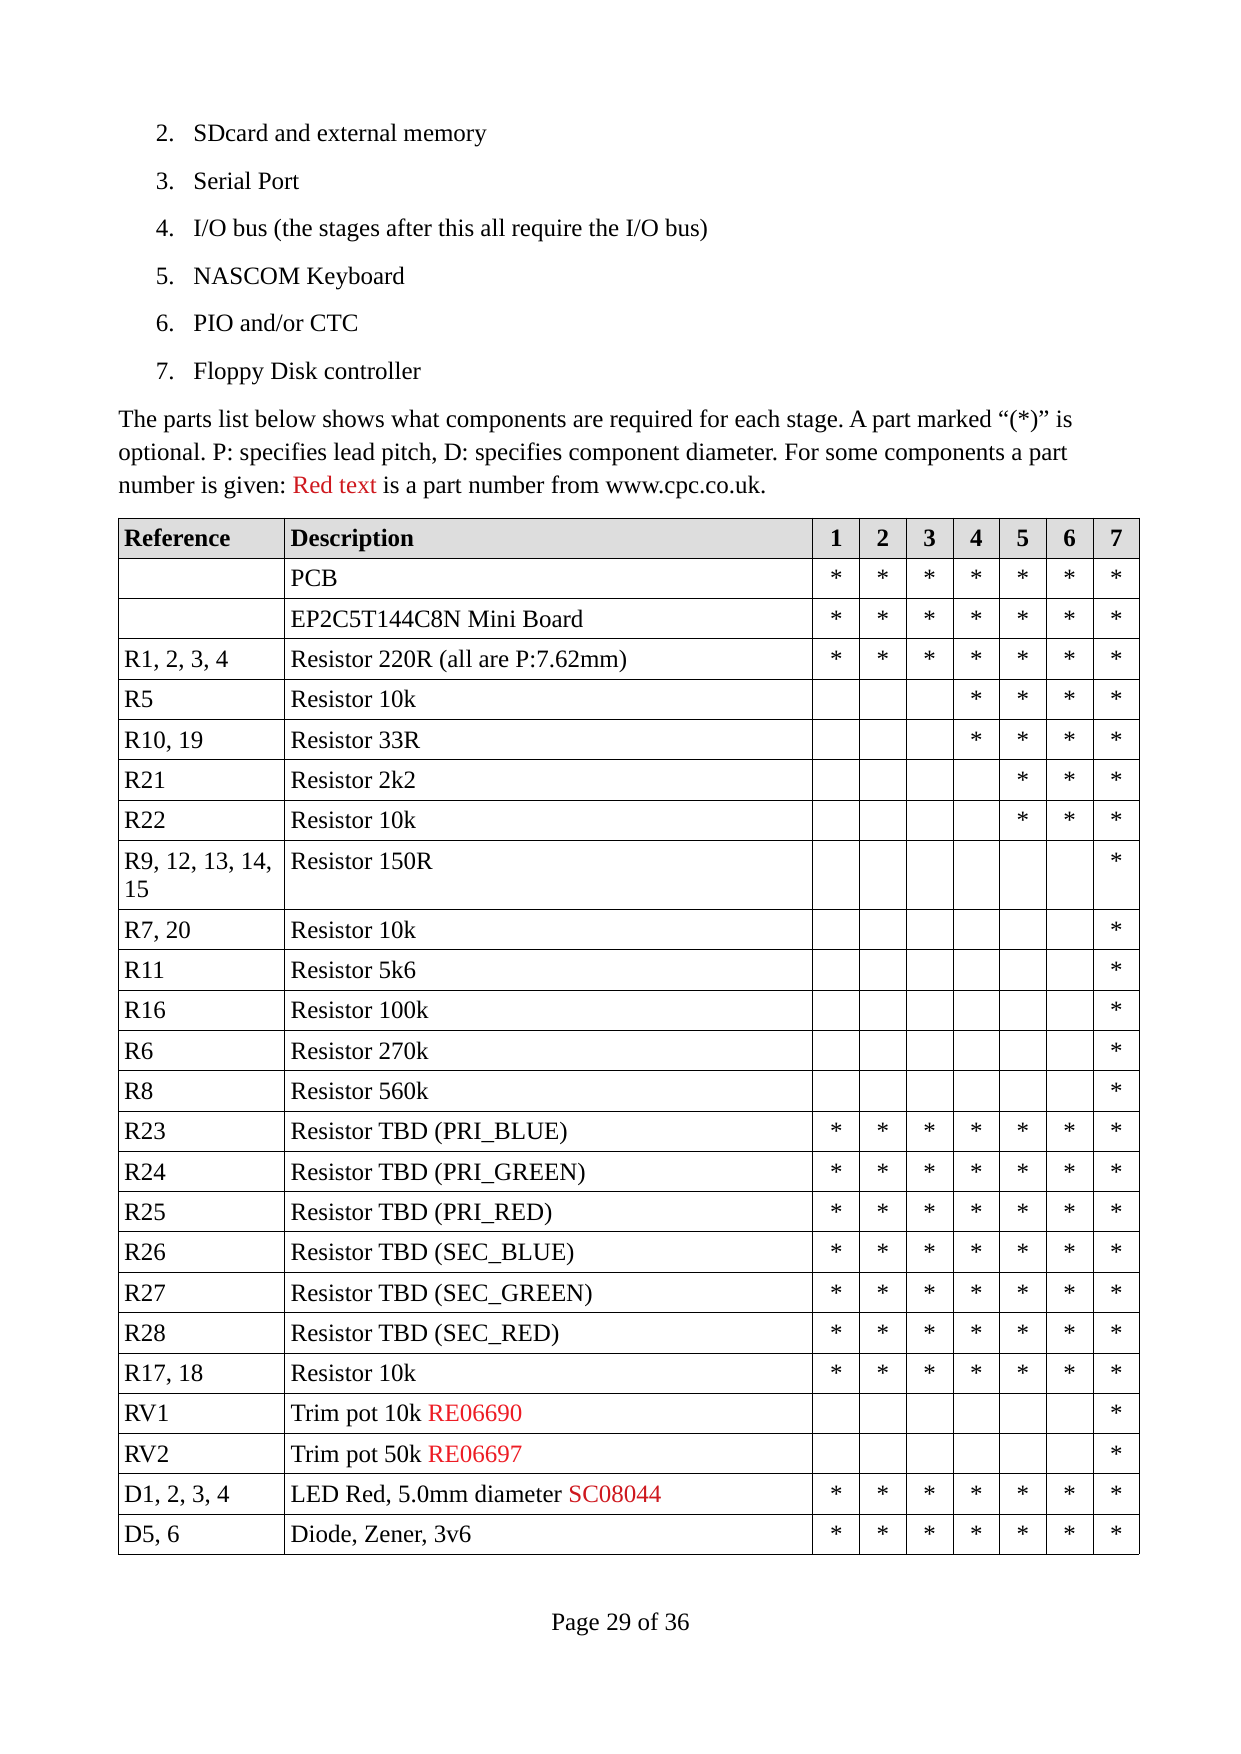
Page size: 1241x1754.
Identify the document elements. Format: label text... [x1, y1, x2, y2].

table_cell * [1000, 1273, 1046, 1312]
table_cell * [813, 559, 859, 598]
table_cell Resistor 2k2 [285, 760, 812, 799]
table_cell * [860, 1474, 906, 1514]
table_cell * [1000, 1112, 1046, 1151]
table_cell * [1047, 1112, 1093, 1151]
table_cell * [1094, 1434, 1139, 1473]
table_cell * [860, 1273, 906, 1312]
table_cell [860, 1031, 906, 1070]
table_cell EP2C5T144C8N Mini Board [285, 599, 812, 638]
text The parts list below shows what components are required for each stage. A part marked “(*)” is optional. P: specifies lead pitch, D: specifies component diameter. For some components a part number is given: Red text is a part number from www.cpc.co.uk. [118, 404, 1122, 498]
table_cell * [1000, 1232, 1046, 1272]
table_cell * [813, 1515, 859, 1554]
table_cell * [1094, 910, 1139, 949]
table_cell [813, 720, 859, 759]
table_cell * [1047, 1152, 1093, 1191]
table_cell [860, 1071, 906, 1111]
table_cell * [1094, 639, 1139, 679]
table_cell Resistor TBD (PRI_GREEN) [285, 1152, 812, 1191]
table_cell * [1047, 1515, 1093, 1554]
table_cell [860, 991, 906, 1030]
table_cell * [1047, 559, 1093, 598]
table_cell [813, 680, 859, 719]
table_cell [1000, 1434, 1046, 1473]
table_cell [860, 801, 906, 840]
table_cell * [813, 1232, 859, 1272]
table_cell R5 [119, 680, 284, 719]
table_cell [907, 801, 953, 840]
table_cell * [813, 1152, 859, 1191]
table_cell [1000, 991, 1046, 1030]
table_cell * [1000, 680, 1046, 719]
table_cell R17, 18 [119, 1354, 284, 1393]
table_cell [907, 720, 953, 759]
table_cell * [860, 599, 906, 638]
table_cell R26 [119, 1232, 284, 1272]
table_header Reference [119, 519, 284, 558]
table_header 7 [1094, 519, 1139, 558]
table_cell [813, 1394, 859, 1433]
table_cell * [907, 1273, 953, 1312]
table_cell * [954, 1152, 999, 1191]
table_cell [907, 1031, 953, 1070]
table_cell Trim pot 10k RE06690 [285, 1394, 812, 1433]
table_cell Resistor 220R (all are P:7.62mm) [285, 639, 812, 679]
table_cell R11 [119, 950, 284, 989]
table_cell * [1094, 1031, 1139, 1070]
table_cell * [954, 559, 999, 598]
table_cell Resistor TBD (PRI_RED) [285, 1192, 812, 1231]
table_cell R9, 12, 13, 14, 15 [119, 841, 284, 909]
table_cell [1047, 1031, 1093, 1070]
table_cell * [1094, 1394, 1139, 1433]
table_cell [907, 680, 953, 719]
table_cell * [1094, 950, 1139, 989]
table_cell [813, 991, 859, 1030]
table_cell * [907, 559, 953, 598]
table_cell * [1094, 1474, 1139, 1514]
table_cell [119, 599, 284, 638]
table_cell * [1094, 1515, 1139, 1554]
table_header 2 [860, 519, 906, 558]
table_cell * [860, 639, 906, 679]
table_cell Resistor 150R [285, 841, 812, 909]
table_cell * [1094, 559, 1139, 598]
table_cell * [1094, 1112, 1139, 1151]
table_cell [907, 910, 953, 949]
table_header Description [285, 519, 812, 558]
table_cell * [1094, 991, 1139, 1030]
table_cell Resistor TBD (SEC_RED) [285, 1313, 812, 1352]
table_cell * [1000, 1515, 1046, 1554]
table_cell * [907, 599, 953, 638]
table_cell [1000, 1031, 1046, 1070]
table_cell [1047, 950, 1093, 989]
table_cell * [1047, 801, 1093, 840]
table_cell * [1094, 1232, 1139, 1272]
table_cell [954, 1071, 999, 1111]
table_cell R22 [119, 801, 284, 840]
table_cell * [1094, 801, 1139, 840]
table_cell [954, 841, 999, 909]
table_cell [907, 1434, 953, 1473]
table_cell * [1000, 1313, 1046, 1352]
table_cell * [954, 1474, 999, 1514]
table_cell * [813, 1313, 859, 1352]
table_cell [860, 680, 906, 719]
table_cell * [860, 1232, 906, 1272]
table_cell Resistor 33R [285, 720, 812, 759]
table_cell [907, 841, 953, 909]
table_cell * [1047, 680, 1093, 719]
list NASCOM Keyboard [156, 261, 1122, 290]
table_cell [860, 841, 906, 909]
table_cell * [907, 1313, 953, 1352]
table_cell [1047, 1434, 1093, 1473]
table_header 6 [1047, 519, 1093, 558]
table_cell R24 [119, 1152, 284, 1191]
table_cell Resistor 10k [285, 910, 812, 949]
table_cell [907, 1394, 953, 1433]
table_cell Resistor 10k [285, 801, 812, 840]
table_cell * [954, 1232, 999, 1272]
table_cell R28 [119, 1313, 284, 1352]
table_cell * [1094, 1192, 1139, 1231]
table_cell * [860, 1112, 906, 1151]
table_cell * [1047, 760, 1093, 799]
table_cell R27 [119, 1273, 284, 1312]
table_cell * [813, 1112, 859, 1151]
table_cell Resistor 270k [285, 1031, 812, 1070]
table_cell * [1094, 1071, 1139, 1111]
table_cell * [1000, 1474, 1046, 1514]
table_cell R1, 2, 3, 4 [119, 639, 284, 679]
list Floppy Disk controller [156, 356, 1122, 385]
table_cell * [954, 1273, 999, 1312]
table_cell [1047, 1071, 1093, 1111]
table_cell * [1000, 599, 1046, 638]
table_cell R6 [119, 1031, 284, 1070]
table_cell R8 [119, 1071, 284, 1111]
table_cell [907, 1071, 953, 1111]
table_cell [860, 910, 906, 949]
table_cell [907, 991, 953, 1030]
table_cell * [1094, 720, 1139, 759]
table_cell Resistor TBD (SEC_BLUE) [285, 1232, 812, 1272]
table_cell [954, 1031, 999, 1070]
table_cell * [813, 1474, 859, 1514]
table_cell * [1094, 1152, 1139, 1191]
table_cell [1047, 910, 1093, 949]
table_cell * [813, 639, 859, 679]
table_cell Diode, Zener, 3v6 [285, 1515, 812, 1554]
table_cell Resistor 10k [285, 680, 812, 719]
table_cell Trim pot 50k RE06697 [285, 1434, 812, 1473]
table_cell * [954, 680, 999, 719]
table_cell R7, 20 [119, 910, 284, 949]
table_cell * [1000, 639, 1046, 679]
table_cell * [860, 1313, 906, 1352]
table_header 3 [907, 519, 953, 558]
table_cell [813, 950, 859, 989]
table_cell * [1047, 599, 1093, 638]
table_cell [813, 1434, 859, 1473]
table_cell RV1 [119, 1394, 284, 1433]
table_cell [954, 991, 999, 1030]
table_cell [860, 720, 906, 759]
table_cell R25 [119, 1192, 284, 1231]
table_cell * [1000, 1152, 1046, 1191]
table_cell * [907, 1192, 953, 1231]
table_cell * [954, 1112, 999, 1151]
table_cell [813, 801, 859, 840]
table_cell Resistor TBD (SEC_GREEN) [285, 1273, 812, 1312]
table_cell * [1000, 1192, 1046, 1231]
table_cell * [954, 720, 999, 759]
table_cell [813, 841, 859, 909]
table_cell * [1094, 760, 1139, 799]
table_cell [813, 760, 859, 799]
table_cell * [1047, 1273, 1093, 1312]
table_cell * [1047, 1192, 1093, 1231]
table_cell * [954, 1192, 999, 1231]
table_cell * [813, 1192, 859, 1231]
table_cell * [813, 599, 859, 638]
table_cell [1047, 991, 1093, 1030]
table_cell * [1047, 639, 1093, 679]
list I/O bus (the stages after this all require the I/O bus) [156, 213, 1122, 242]
table_cell * [1000, 1354, 1046, 1393]
table_cell * [1000, 801, 1046, 840]
table_cell [954, 1434, 999, 1473]
table_cell * [1047, 1313, 1093, 1352]
table_header 1 [813, 519, 859, 558]
table_cell [1000, 841, 1046, 909]
table_cell Resistor 10k [285, 1354, 812, 1393]
table_cell * [860, 1354, 906, 1393]
table_cell [954, 1394, 999, 1433]
table_cell * [907, 1232, 953, 1272]
table_cell * [813, 1354, 859, 1393]
table_cell [1000, 1394, 1046, 1433]
table_cell * [907, 1354, 953, 1393]
table_cell * [907, 1474, 953, 1514]
table_cell [1047, 1394, 1093, 1433]
table_cell [813, 910, 859, 949]
table_cell * [1047, 720, 1093, 759]
table_cell * [1094, 680, 1139, 719]
table_cell [860, 1434, 906, 1473]
table_cell Resistor 5k6 [285, 950, 812, 989]
table_cell [860, 950, 906, 989]
table_cell * [954, 1354, 999, 1393]
table_cell R23 [119, 1112, 284, 1151]
table_cell * [954, 1313, 999, 1352]
table_cell * [1094, 1313, 1139, 1352]
table_cell * [1047, 1354, 1093, 1393]
list Serial Port [156, 166, 1122, 194]
table_cell [1047, 841, 1093, 909]
table_cell * [907, 1152, 953, 1191]
table_cell Resistor TBD (PRI_BLUE) [285, 1112, 812, 1151]
table_cell * [860, 1192, 906, 1231]
table_cell * [860, 559, 906, 598]
table_cell [954, 950, 999, 989]
table_cell [860, 1394, 906, 1433]
table_cell * [1094, 1354, 1139, 1393]
table_cell [954, 760, 999, 799]
table_cell Resistor 560k [285, 1071, 812, 1111]
table_cell * [1000, 760, 1046, 799]
table_cell R16 [119, 991, 284, 1030]
table_cell * [954, 599, 999, 638]
table_cell RV2 [119, 1434, 284, 1473]
table_cell [813, 1031, 859, 1070]
table_cell * [954, 639, 999, 679]
list SDcard and external memory [156, 118, 1122, 147]
table_cell * [1047, 1232, 1093, 1272]
table_cell D1, 2, 3, 4 [119, 1474, 284, 1514]
table_cell [119, 559, 284, 598]
table_cell * [813, 1273, 859, 1312]
table_cell [907, 760, 953, 799]
table_cell [907, 950, 953, 989]
table_cell * [1094, 599, 1139, 638]
table_cell PCB [285, 559, 812, 598]
table_cell * [1000, 720, 1046, 759]
table_cell * [907, 1112, 953, 1151]
table_cell LED Red, 5.0mm diameter SC08044 [285, 1474, 812, 1514]
table_cell [860, 760, 906, 799]
table_cell * [860, 1152, 906, 1191]
table_cell * [860, 1515, 906, 1554]
table_cell [954, 910, 999, 949]
table_cell [954, 801, 999, 840]
table_cell * [1047, 1474, 1093, 1514]
table_cell [1000, 950, 1046, 989]
table_cell * [1094, 841, 1139, 909]
table_cell Resistor 100k [285, 991, 812, 1030]
table_cell * [1094, 1273, 1139, 1312]
table_cell [1000, 1071, 1046, 1111]
table_cell D5, 6 [119, 1515, 284, 1554]
table_cell * [907, 1515, 953, 1554]
table_cell * [907, 639, 953, 679]
list PIO and/or CTC [156, 308, 1122, 337]
table_header 5 [1000, 519, 1046, 558]
table_cell R10, 19 [119, 720, 284, 759]
table_header 4 [954, 519, 999, 558]
table_cell [813, 1071, 859, 1111]
table_cell * [954, 1515, 999, 1554]
table_cell [1000, 910, 1046, 949]
table_cell * [1000, 559, 1046, 598]
table_cell R21 [119, 760, 284, 799]
